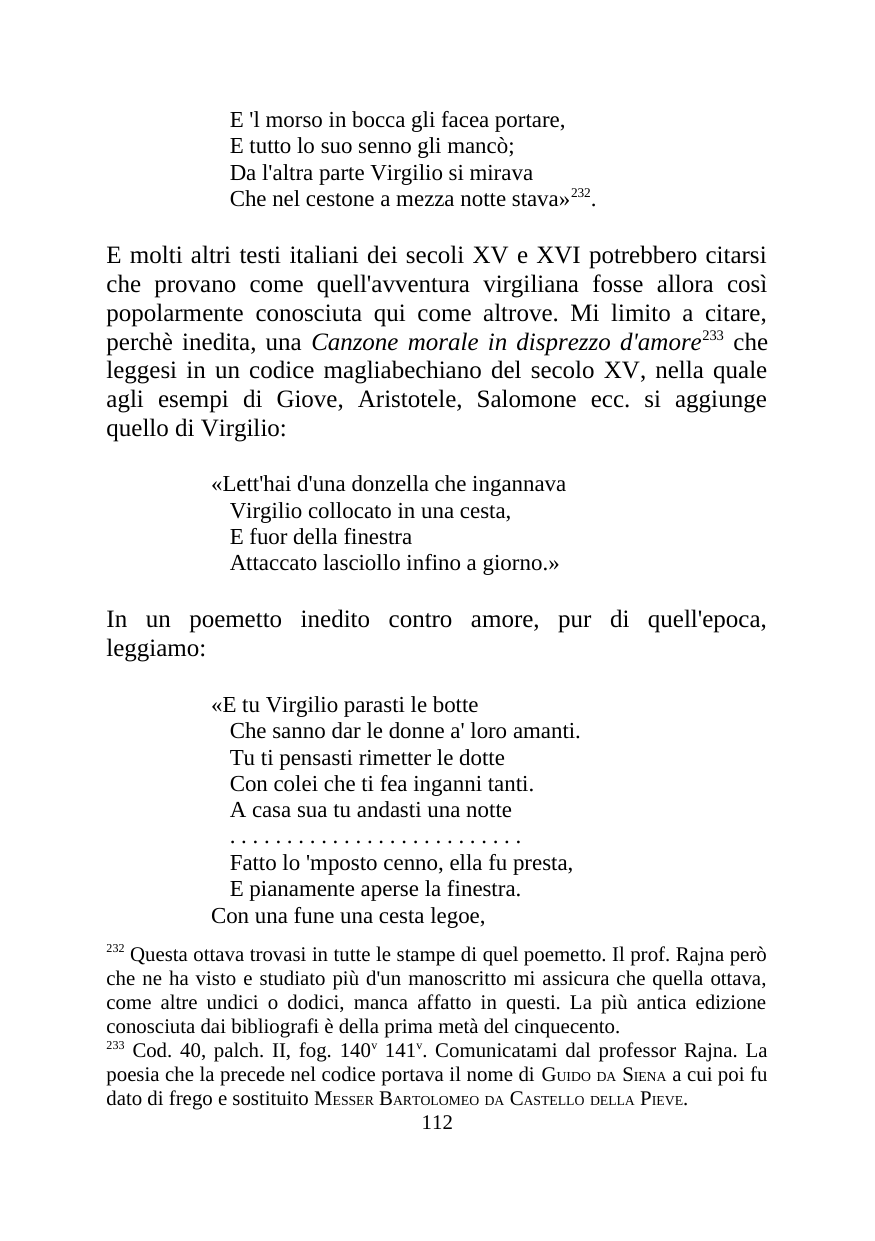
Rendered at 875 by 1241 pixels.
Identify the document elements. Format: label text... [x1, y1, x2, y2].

text «E tu Virgilio parasti le botte [181, 691, 768, 717]
text E tutto lo suo senno gli mancò; [200, 133, 768, 159]
text «Lett'hai d'una donzella che ingannava [181, 470, 768, 497]
text Tu ti pensasti rimetter le dotte [200, 743, 768, 770]
text Da l'altra parte Virgilio si mirava [200, 159, 768, 185]
text E fuor della finestra [200, 523, 768, 549]
text . . . . . . . . . . . . . . . . . . . . . . . . . . [200, 823, 768, 849]
text Virgilio collocato in una cesta, [200, 497, 768, 523]
text A casa sua tu andasti una notte [200, 796, 768, 823]
text Fatto lo 'mposto cenno, ella fu presta, [200, 849, 768, 875]
text Cod. 40, palch. II, fog. 140v 141v. Comunicatami dal professor Rajna. La poesia che la precede nel codice portava il nome di Guido da Siena a cui poi fu dato di frego e sostituito Messer Bartolomeo da Castello della Pieve. [106, 1038, 768, 1110]
text Con una fune una cesta legoe, [181, 902, 768, 928]
text Questa ottava trovasi in tutte le stampe di quel poemetto. Il prof. Rajna però che ne ha visto e studiato più d'un manoscritto mi assicura che quella ottava, come altre undici o dodici, manca affatto in questi. La più antica edizione conosciuta dai bibliografi è della prima metà del cinquecento. [106, 941, 768, 1038]
text E molti altri testi italiani dei secoli XV e XVI potrebbero citarsi che provano come quell'avventura virgiliana fosse allora così popolarmente conosciuta qui come altrove. Mi limito a citare, perchè inedita, una Canzone morale in disprezzo d'amore che leggesi in un codice magliabechiano del secolo XV, nella quale agli esempi di Giove, Aristotele, Salomone ecc. si aggiunge quello di Virgilio: [106, 240, 768, 442]
text In un poemetto inedito contro amore, pur di quell'epoca, leggiamo: [106, 604, 768, 662]
text Che sanno dar le donne a' loro amanti. [200, 717, 768, 743]
text Con colei che ti fea inganni tanti. [200, 770, 768, 796]
text Attaccato lasciollo infino a giorno.» [200, 549, 768, 576]
text E 'l morso in bocca gli facea portare, [200, 106, 768, 133]
text Che nel cestone a mezza notte stava». [200, 185, 768, 212]
text E pianamente aperse la finestra. [200, 875, 768, 902]
